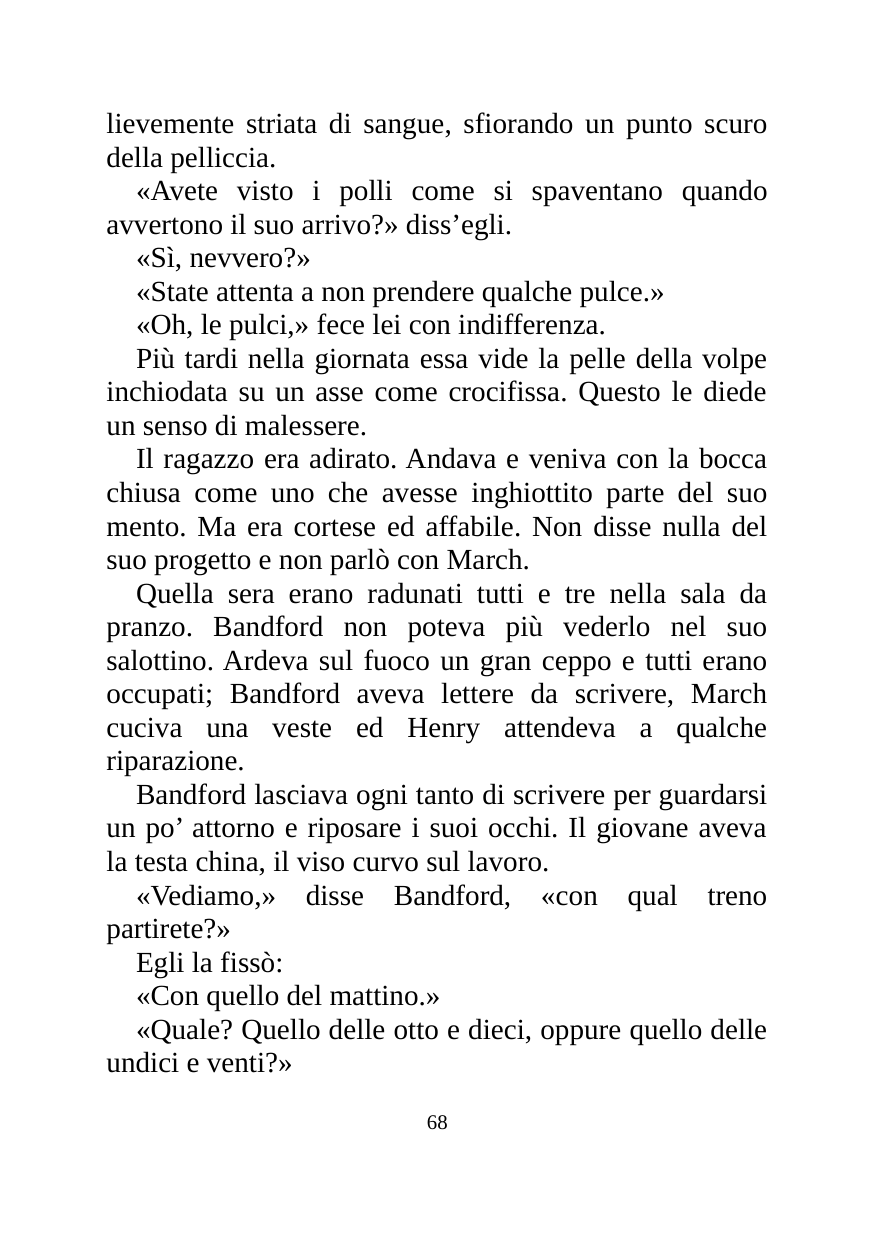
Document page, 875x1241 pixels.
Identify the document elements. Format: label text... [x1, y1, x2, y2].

text lievemente striata di sangue, sfiorando un punto scuro della pelliccia. [106, 106, 768, 173]
text «Vediamo,» disse Bandford, «con qual treno partirete?» [106, 878, 768, 945]
text Egli la fissò: [106, 945, 768, 978]
text Più tardi nella giornata essa vide la pelle della volpe inchiodata su un asse come crocifissa. Questo le diede un senso di malessere. [106, 341, 768, 442]
text Il ragazzo era adirato. Andava e veniva con la bocca chiusa come uno che avesse inghiottito parte del suo mento. Ma era cortese ed affabile. Non disse nulla del suo progetto e non parlò con March. [106, 442, 768, 576]
text «Sì, nevvero?» [106, 240, 768, 274]
text Quella sera erano radunati tutti e tre nella sala da pranzo. Bandford non poteva più vederlo nel suo salottino. Ardeva sul fuoco un gran ceppo e tutti erano occupati; Bandford aveva lettere da scrivere, March cuciva una veste ed Henry attendeva a qualche riparazione. [106, 576, 768, 777]
text Bandford lasciava ogni tanto di scrivere per guardarsi un po’ attorno e riposare i suoi occhi. Il giovane aveva la testa china, il viso curvo sul lavoro. [106, 777, 768, 878]
text «Oh, le pulci,» fece lei con indifferenza. [106, 307, 768, 341]
text «Avete visto i polli come si spaventano quando avvertono il suo arrivo?» diss’egli. [106, 173, 768, 240]
text «State attenta a non prendere qualche pulce.» [106, 274, 768, 307]
text «Quale? Quello delle otto e dieci, oppure quello delle undici e venti?» [106, 1012, 768, 1079]
text «Con quello del mattino.» [106, 978, 768, 1012]
